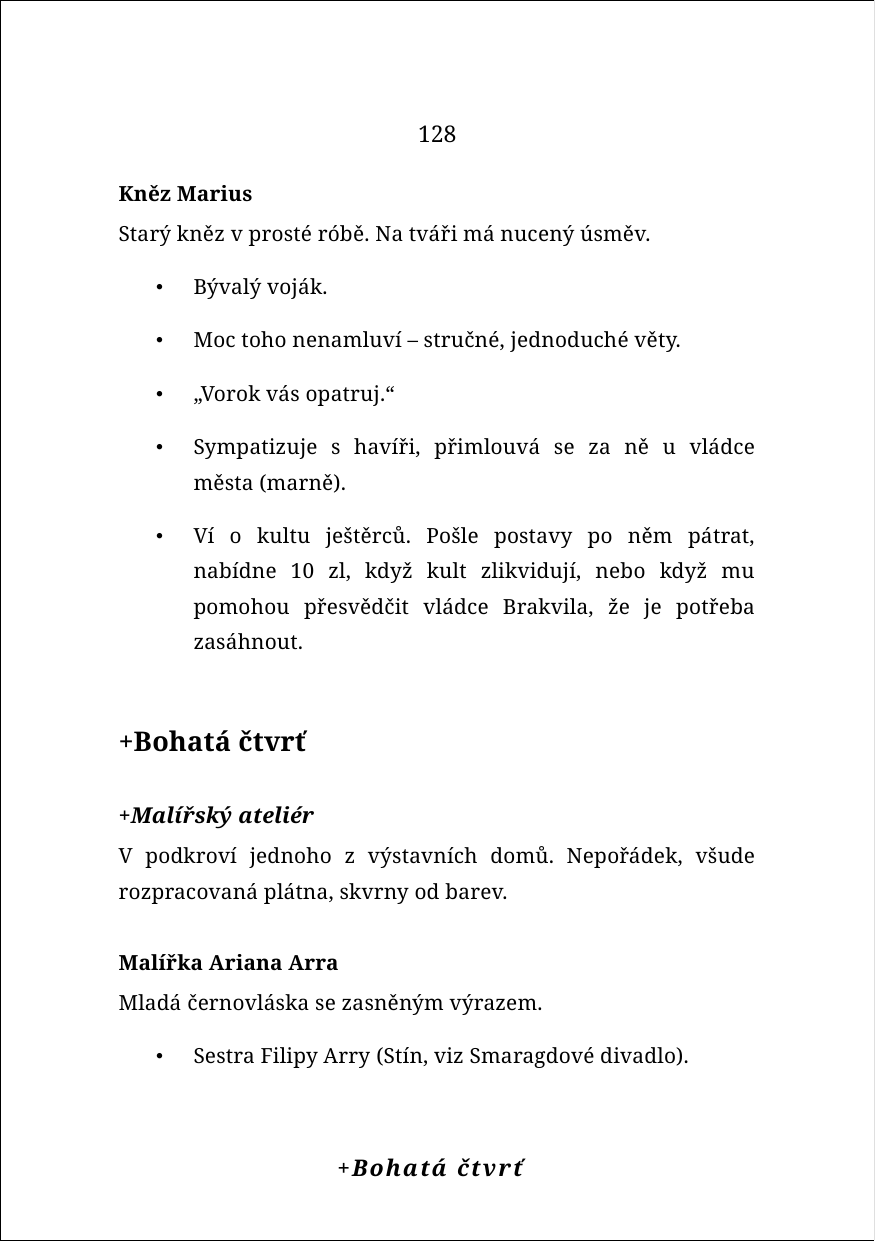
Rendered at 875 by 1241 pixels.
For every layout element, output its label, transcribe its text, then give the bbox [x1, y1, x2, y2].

text V podkroví jednoho z výstavních domů. Nepořádek, všude rozpracovaná plátna, skvrny od barev. [118, 842, 756, 906]
list Sestra Filipy Arry (Stín, viz Smaragdové divadlo). [156, 1042, 756, 1070]
subtitle +Malířský ateliér [118, 800, 756, 830]
subtitle Malířka Ariana Arra [118, 948, 756, 977]
text Mladá černovláska se zasněným výrazem. [118, 988, 756, 1017]
list „Vorok vás opatruj.“ [156, 379, 756, 407]
list Sympatizuje s havíři, přimlouvá se za ně u vládce města (marně). [156, 432, 756, 496]
list Ví o kultu ještěrců. Pošle postavy po něm pátrat, nabídne 10 zl, když kult zlikvidují, nebo když mu pomohou přesvědčit vládce Brakvila, že je potřeba zasáhnout. [156, 521, 756, 656]
text Starý kněz v prosté róbě. Na tváři má nucený úsměv. [118, 219, 756, 248]
subtitle Kněz Marius [118, 179, 756, 207]
list Bývalý voják. [156, 272, 756, 301]
subtitle +Bohatá čtvrť [118, 722, 756, 759]
list Moc toho nenamluví – stručné, jednoduché věty. [156, 326, 756, 354]
